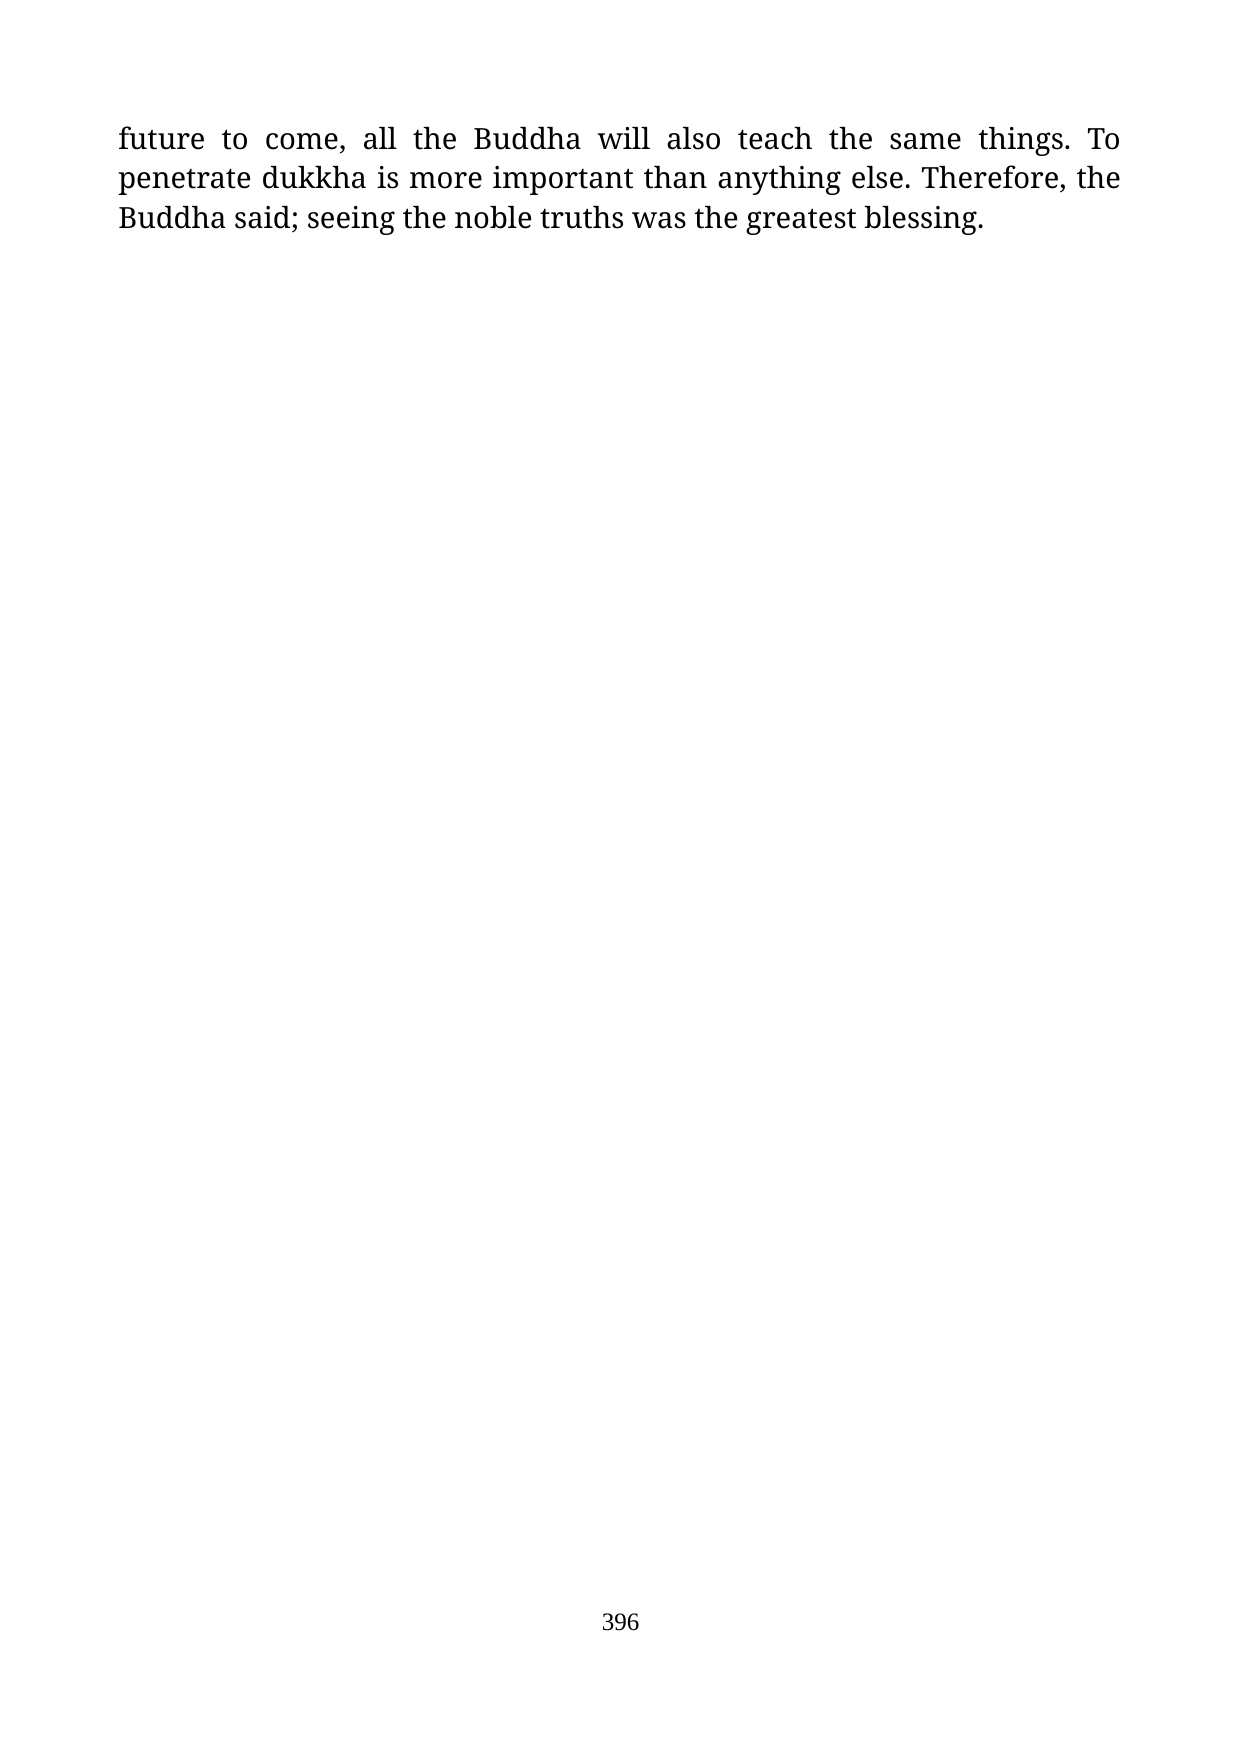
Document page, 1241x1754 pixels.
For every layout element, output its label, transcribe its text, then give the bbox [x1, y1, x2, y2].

text future to come, all the Buddha will also teach the same things. To penetrate dukkha is more important than anything else. Therefore, the Buddha said; seeing the noble truths was the greatest blessing. [118, 118, 1122, 237]
